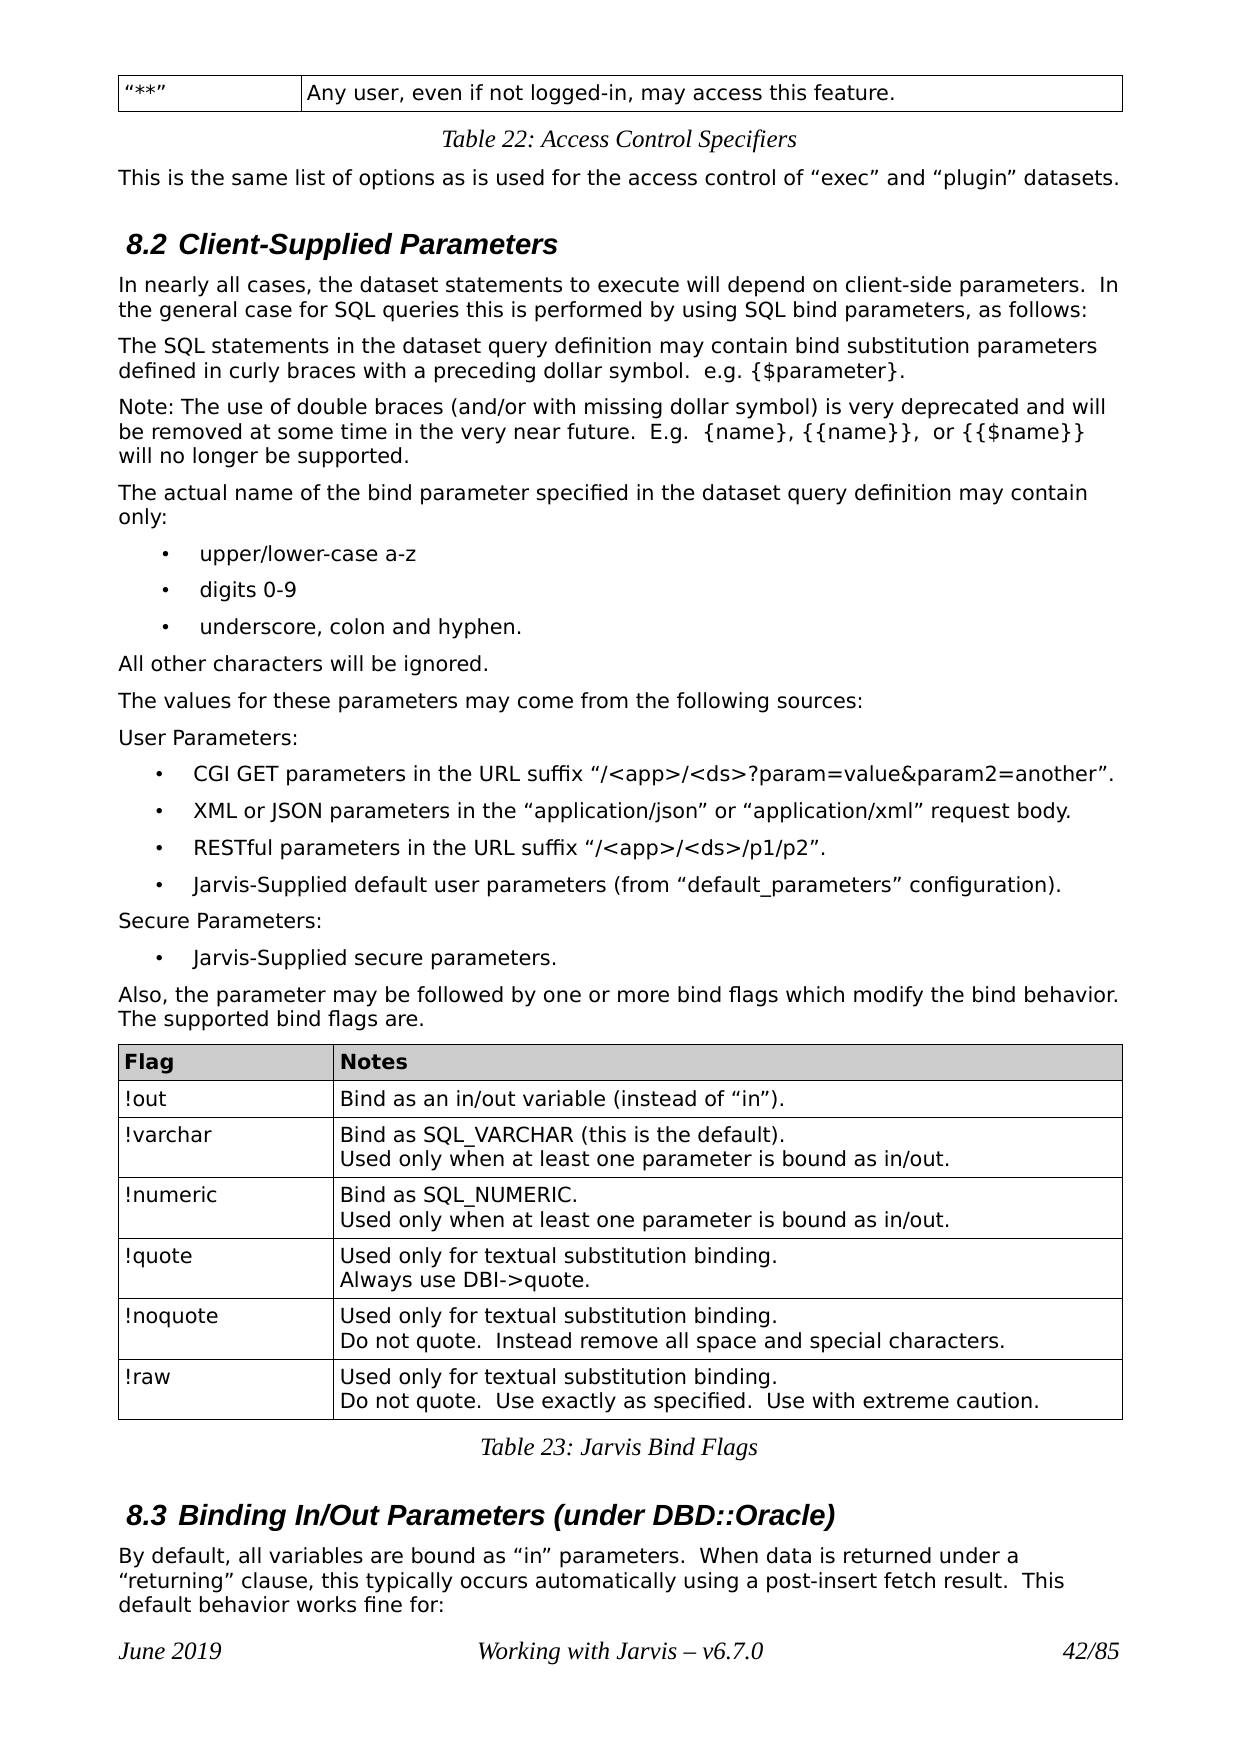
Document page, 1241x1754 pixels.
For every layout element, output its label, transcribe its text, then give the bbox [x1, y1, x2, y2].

table_cell Bind as SQL_NUMERIC. Used only when at least one parameter is bound as in/out. [334, 1178, 1122, 1238]
text All other characters will be ignored. [118, 652, 1122, 676]
list Jarvis-Supplied default user parameters (from “default_parameters” configuration). [156, 873, 1122, 897]
list upper/lower-case a-z [162, 542, 1122, 566]
subtitle Binding In/Out Parameters (under DBD::Oracle) [118, 1498, 1122, 1532]
text This is the same list of options as is used for the access control of “exec” and “plugin” datasets. [118, 166, 1122, 190]
table_cell !varchar [119, 1118, 333, 1177]
text User Parameters: [118, 726, 1122, 750]
text Table 22: Access Control Specifiers [118, 124, 1122, 153]
text The SQL statements in the dataset query definition may contain bind substitution parameters defined in curly braces with a preceding dollar symbol. e.g. {$parameter}. [118, 334, 1122, 383]
text Table 23: Jarvis Bind Flags [118, 1432, 1122, 1461]
list underscore, colon and hyphen. [162, 615, 1122, 639]
table_header Notes [334, 1045, 1122, 1080]
table_cell !out [119, 1081, 333, 1117]
text The values for these parameters may come from the following sources: [118, 689, 1122, 713]
list RESTful parameters in the URL suffix “/<app>/<ds>/p1/p2”. [156, 836, 1122, 860]
text In nearly all cases, the dataset statements to execute will depend on client-side parameters. In the general case for SQL queries this is performed by using SQL bind parameters, as follows: [118, 273, 1122, 322]
table_cell Bind as an in/out variable (instead of “in”). [334, 1081, 1122, 1117]
text Note: The use of double braces (and/or with missing dollar symbol) is very deprecated and will be removed at some time in the very near future. E.g. {name}, {{name}}, or {{$name}} will no longer be supported. [118, 395, 1122, 468]
table_cell !quote [119, 1239, 333, 1298]
table_cell Any user, even if not logged-in, may access this feature. [302, 76, 1122, 111]
table_cell !noquote [119, 1299, 333, 1359]
list digits 0-9 [162, 578, 1122, 603]
table_cell Bind as SQL_VARCHAR (this is the default). Used only when at least one parameter is bound as in/out. [334, 1118, 1122, 1177]
list XML or JSON parameters in the “application/json” or “application/xml” request body. [156, 799, 1122, 823]
table_cell Used only for textual substitution binding. Always use DBI->quote. [334, 1239, 1122, 1298]
text Also, the parameter may be followed by one or more bind flags which modify the bind behavior. The supported bind flags are. [118, 983, 1122, 1032]
text The actual name of the bind parameter specified in the dataset query definition may contain only: [118, 481, 1122, 529]
text By default, all variables are bound as “in” parameters. When data is returned under a “returning” clause, this typically occurs automatically using a post-insert fetch result. This default behavior works fine for: [118, 1544, 1122, 1617]
list CGI GET parameters in the URL suffix “/<app>/<ds>?param=value&param2=another”. [156, 762, 1122, 787]
subtitle Client-Supplied Parameters [118, 227, 1122, 261]
table_cell !numeric [119, 1178, 333, 1238]
table_cell Used only for textual substitution binding. Do not quote. Instead remove all space and special characters. [334, 1299, 1122, 1359]
table_cell “**” [119, 76, 301, 111]
table_cell Used only for textual substitution binding. Do not quote. Use exactly as specified. Use with extreme caution. [334, 1360, 1122, 1419]
text Secure Parameters: [118, 909, 1122, 934]
table_header Flag [119, 1045, 333, 1080]
table_cell !raw [119, 1360, 333, 1419]
list Jarvis-Supplied secure parameters. [156, 946, 1122, 971]
